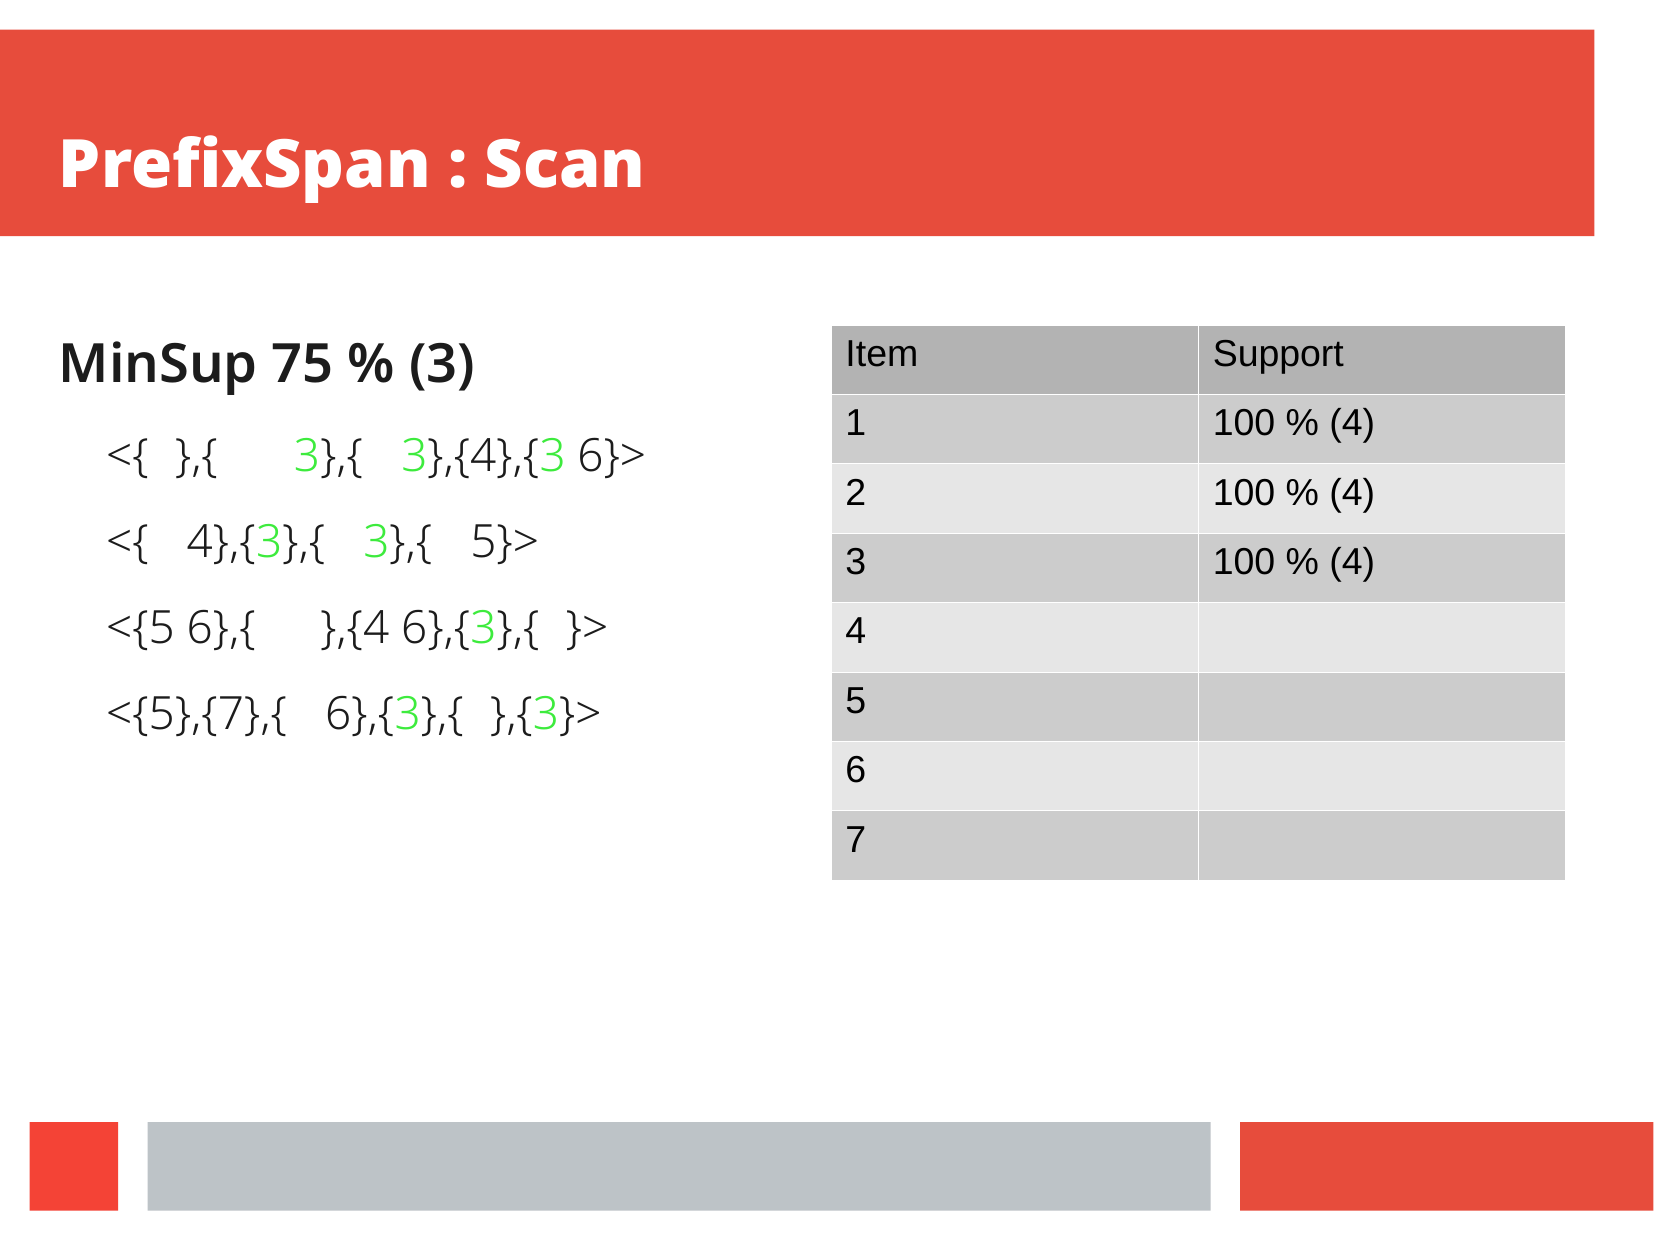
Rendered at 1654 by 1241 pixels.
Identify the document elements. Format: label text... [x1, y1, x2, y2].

table_cell 1 [832, 395, 1198, 463]
title PrefixSpan : Scan [59, 59, 1595, 207]
table_cell [1199, 673, 1565, 741]
table_cell 3 [832, 534, 1198, 602]
table_header Support [1199, 326, 1565, 394]
table_cell 4 [832, 603, 1198, 672]
table_cell 5 [832, 673, 1198, 741]
table_cell 6 [832, 742, 1198, 810]
table_cell 100 % (4) [1199, 395, 1565, 463]
table_header Item [832, 326, 1198, 394]
list MinSup 75 % (3) <{1},{1 2 3},{1 3},{4},{3 6}> <{1 4},{3},{2 3},{1 5}> <{5 6},{1 2},{4 6},{3},{2}> <{5},{7},{1 6},{3},{2},{3}> [59, 324, 794, 1093]
table_cell [1199, 603, 1565, 672]
table_cell 100 % (4) [1199, 464, 1565, 533]
table_cell [1199, 742, 1565, 810]
table_cell 100 % (4) [1199, 534, 1565, 602]
table_cell 2 [832, 464, 1198, 533]
table_cell [1199, 811, 1565, 880]
table_cell 7 [832, 811, 1198, 880]
